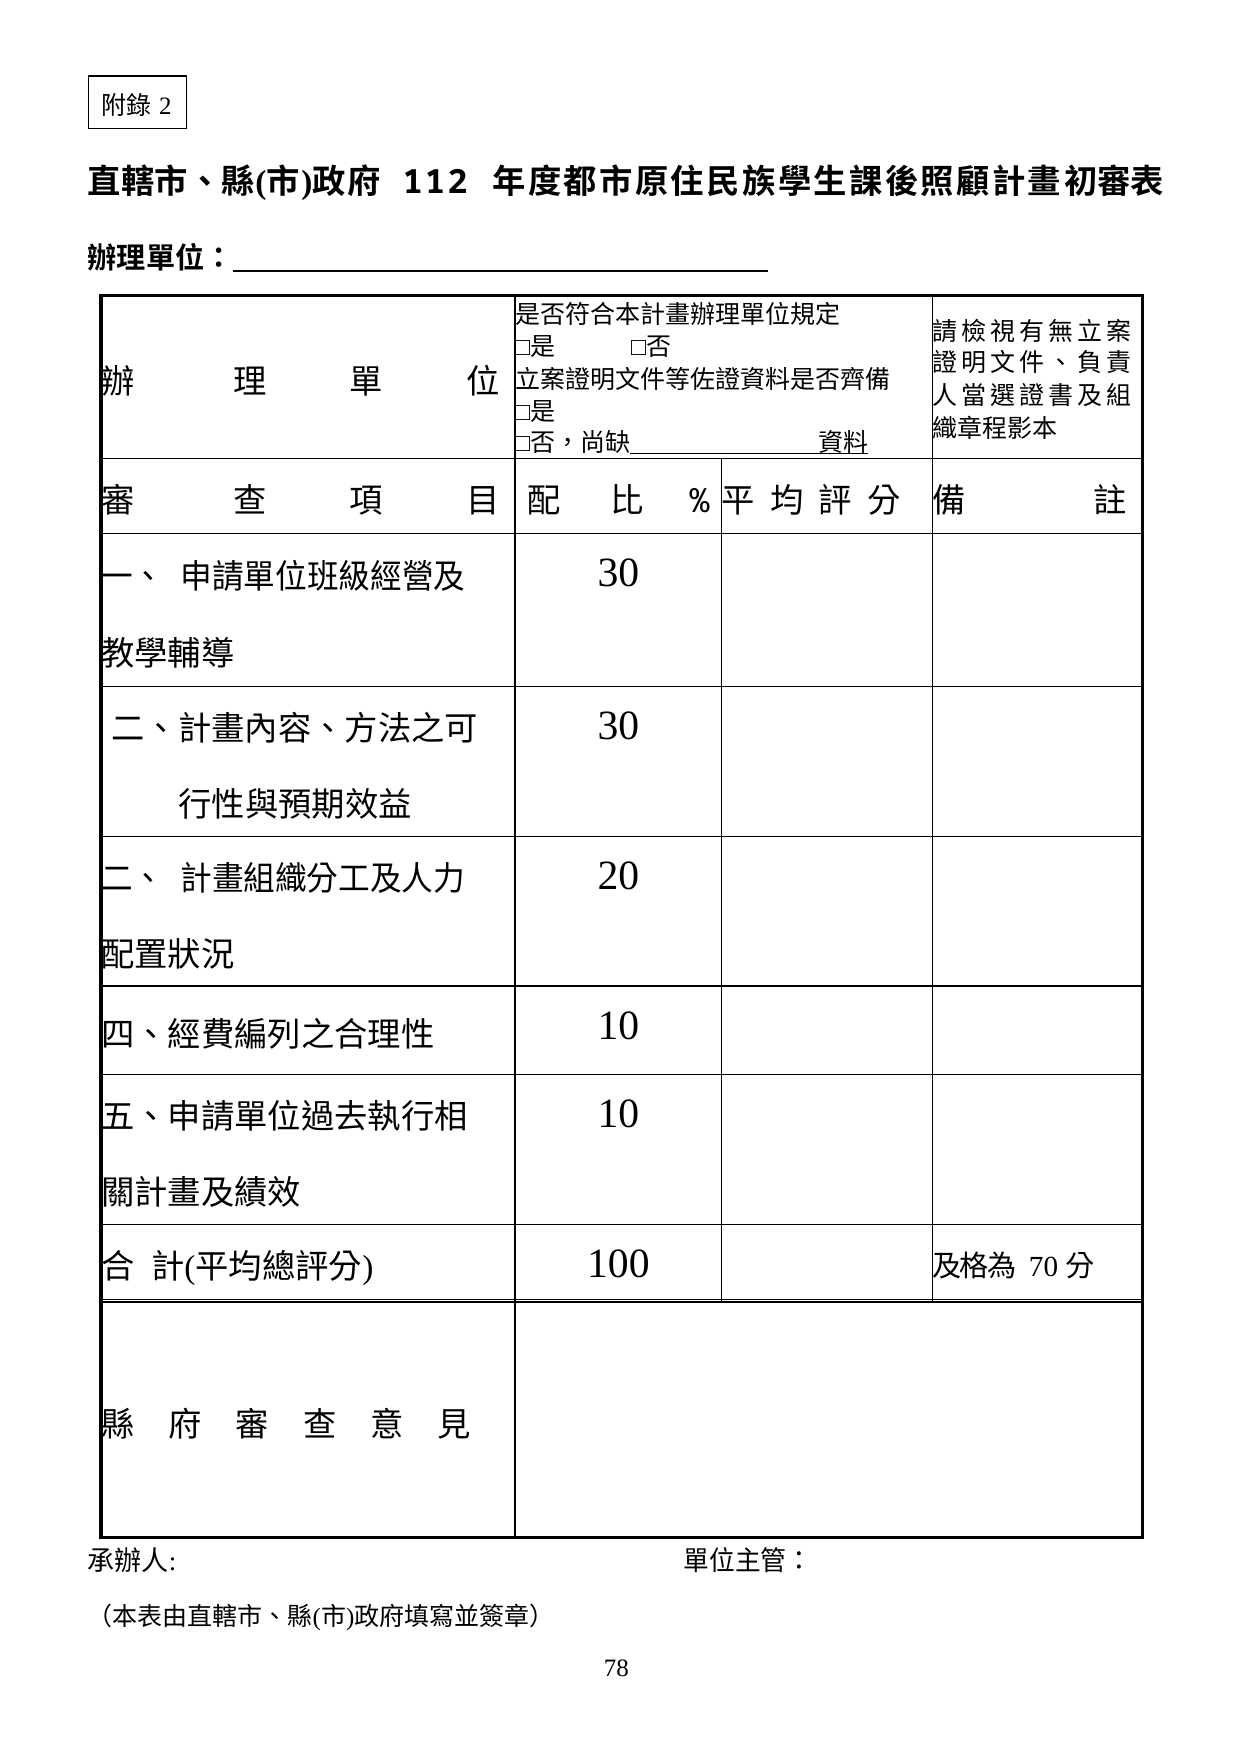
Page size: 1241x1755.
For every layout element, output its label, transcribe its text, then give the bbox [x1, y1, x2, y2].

table_cell 四、經費編列之合理性 [103, 987, 514, 1073]
table_cell [722, 534, 932, 686]
table_cell 平 均 評 分 [722, 459, 932, 533]
table_cell 10 [516, 1075, 721, 1223]
table_cell 二、計畫內容、方法之可 行性與預期效益 [103, 687, 514, 836]
table_cell [516, 1303, 1141, 1536]
table_cell 合 計(平均總評分) [103, 1225, 514, 1299]
table_cell 20 [516, 837, 721, 985]
table_cell 備 註 [933, 459, 1141, 533]
text 直轄市、縣(市)政府 112 年度都市原住民族學生課後照顧計畫初審表 [87, 155, 1230, 203]
table_cell [933, 1075, 1141, 1223]
text 承辦人: 單位主管： [87, 1539, 1230, 1579]
table_cell 審 查 項 目 [103, 459, 514, 533]
table_cell [722, 837, 932, 985]
text 附錄 2 [89, 85, 186, 122]
table_cell 配 比 % [516, 459, 721, 533]
table_cell [933, 837, 1141, 985]
table_cell [933, 534, 1141, 686]
table_cell 縣 府 審 查 意 見 [103, 1303, 514, 1536]
table_cell [722, 1225, 932, 1299]
table_cell [933, 987, 1141, 1073]
table_cell 10 [516, 987, 721, 1073]
table_cell 30 [516, 534, 721, 686]
table_header 請檢視有無立案證明文件、負責人當選證書及組織章程影本 [933, 297, 1141, 458]
table_header 是否符合本計畫辦理單位規定 □是 □否 立案證明文件等佐證資料是否齊備 □是 □否，尚缺 資料 [516, 297, 932, 458]
table_cell 30 [516, 687, 721, 836]
table_cell 二、 計畫組織分工及人力 配置狀況 [103, 837, 514, 985]
table_cell [722, 687, 932, 836]
table_cell 100 [516, 1225, 721, 1299]
table_cell 一、 申請單位班級經營及 教學輔導 [103, 534, 514, 686]
table_cell 五、申請單位過去執行相 關計畫及績效 [103, 1075, 514, 1223]
table_cell [722, 1075, 932, 1223]
table_cell [933, 687, 1141, 836]
table_cell 及格為 70 分 [933, 1225, 1141, 1299]
table_header 辦 理 單 位 [103, 297, 514, 458]
table_cell [722, 987, 932, 1073]
text （本表由直轄市、縣(市)政府填寫並簽章） [87, 1597, 1230, 1633]
subtitle 辦理單位： [87, 235, 1230, 277]
